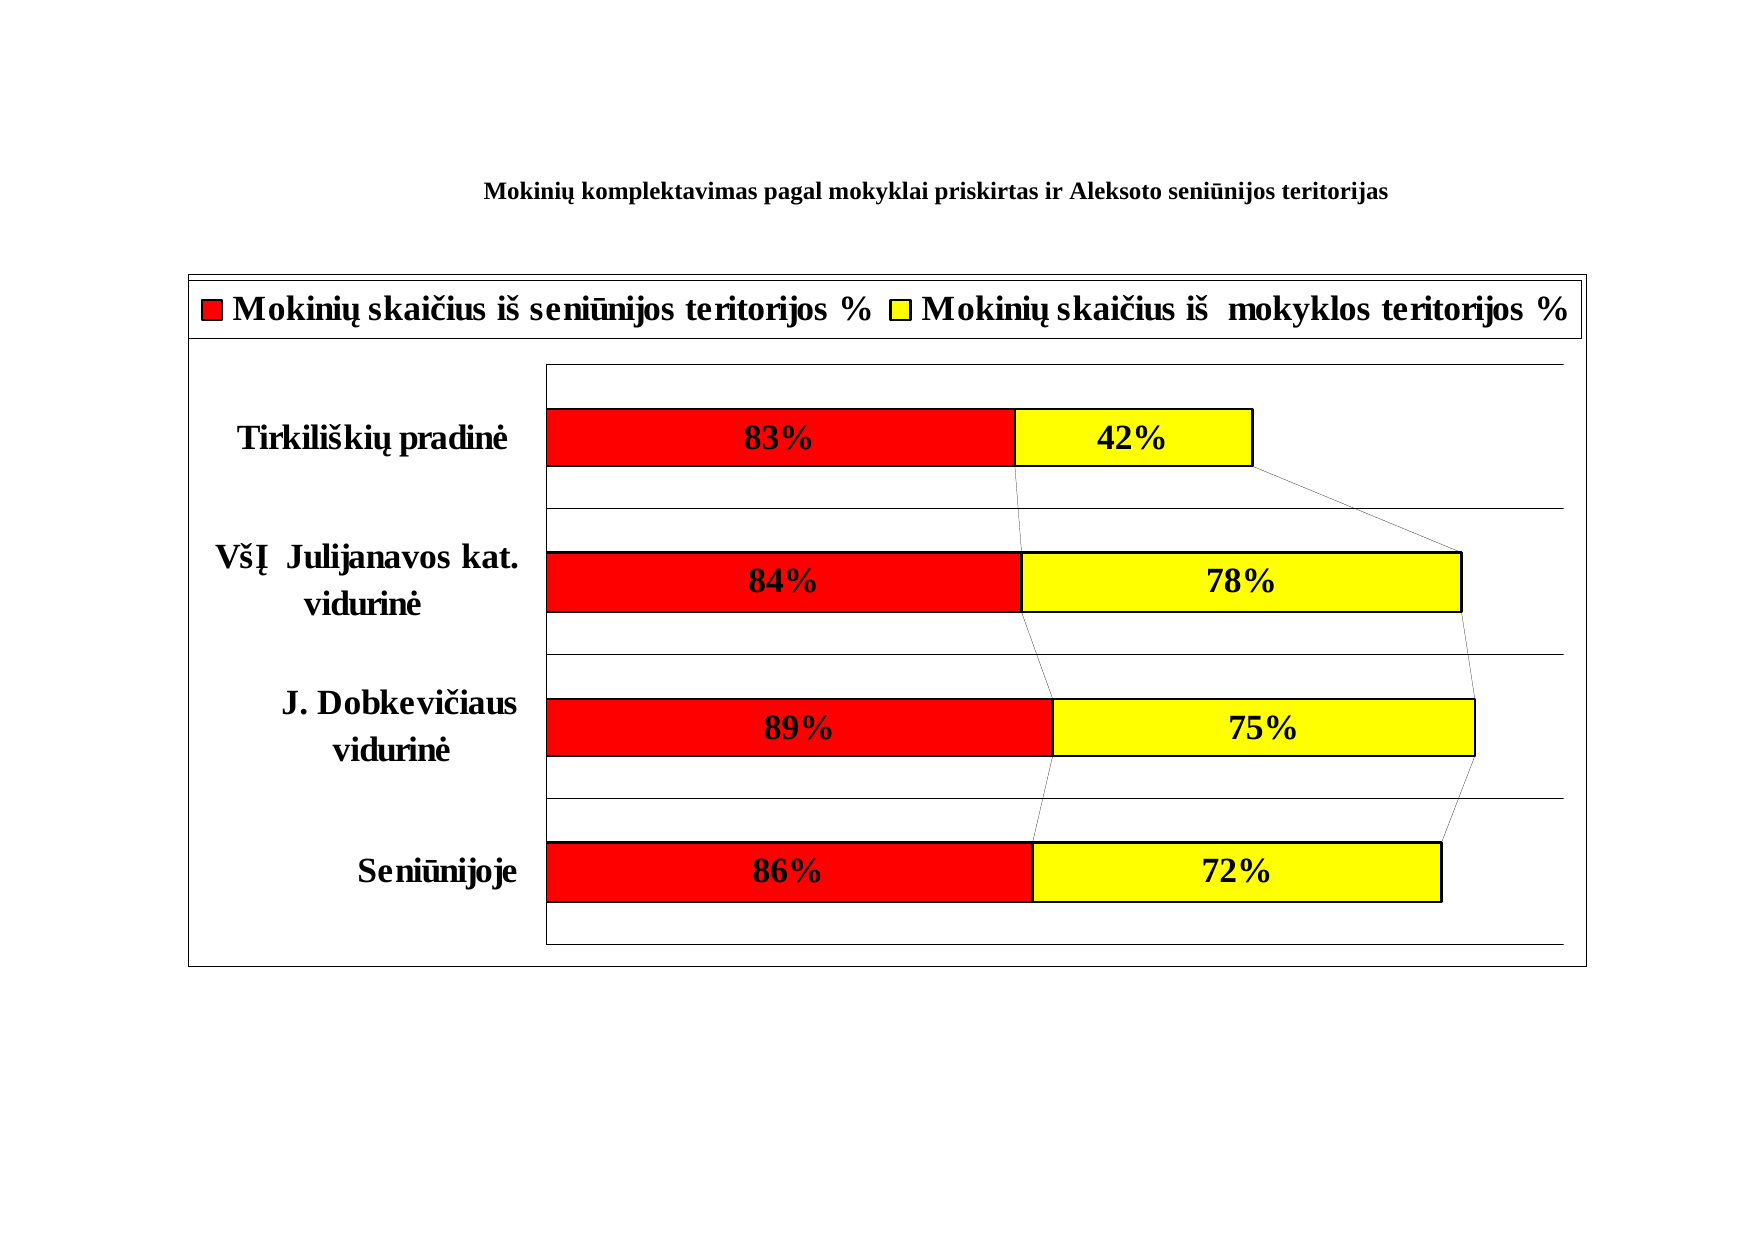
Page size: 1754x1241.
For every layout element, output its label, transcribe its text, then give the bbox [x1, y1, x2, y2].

text Mokinių komplektavimas pagal mokyklai priskirtas ir Aleksoto seniūnijos teritorijas [177, 176, 1695, 205]
